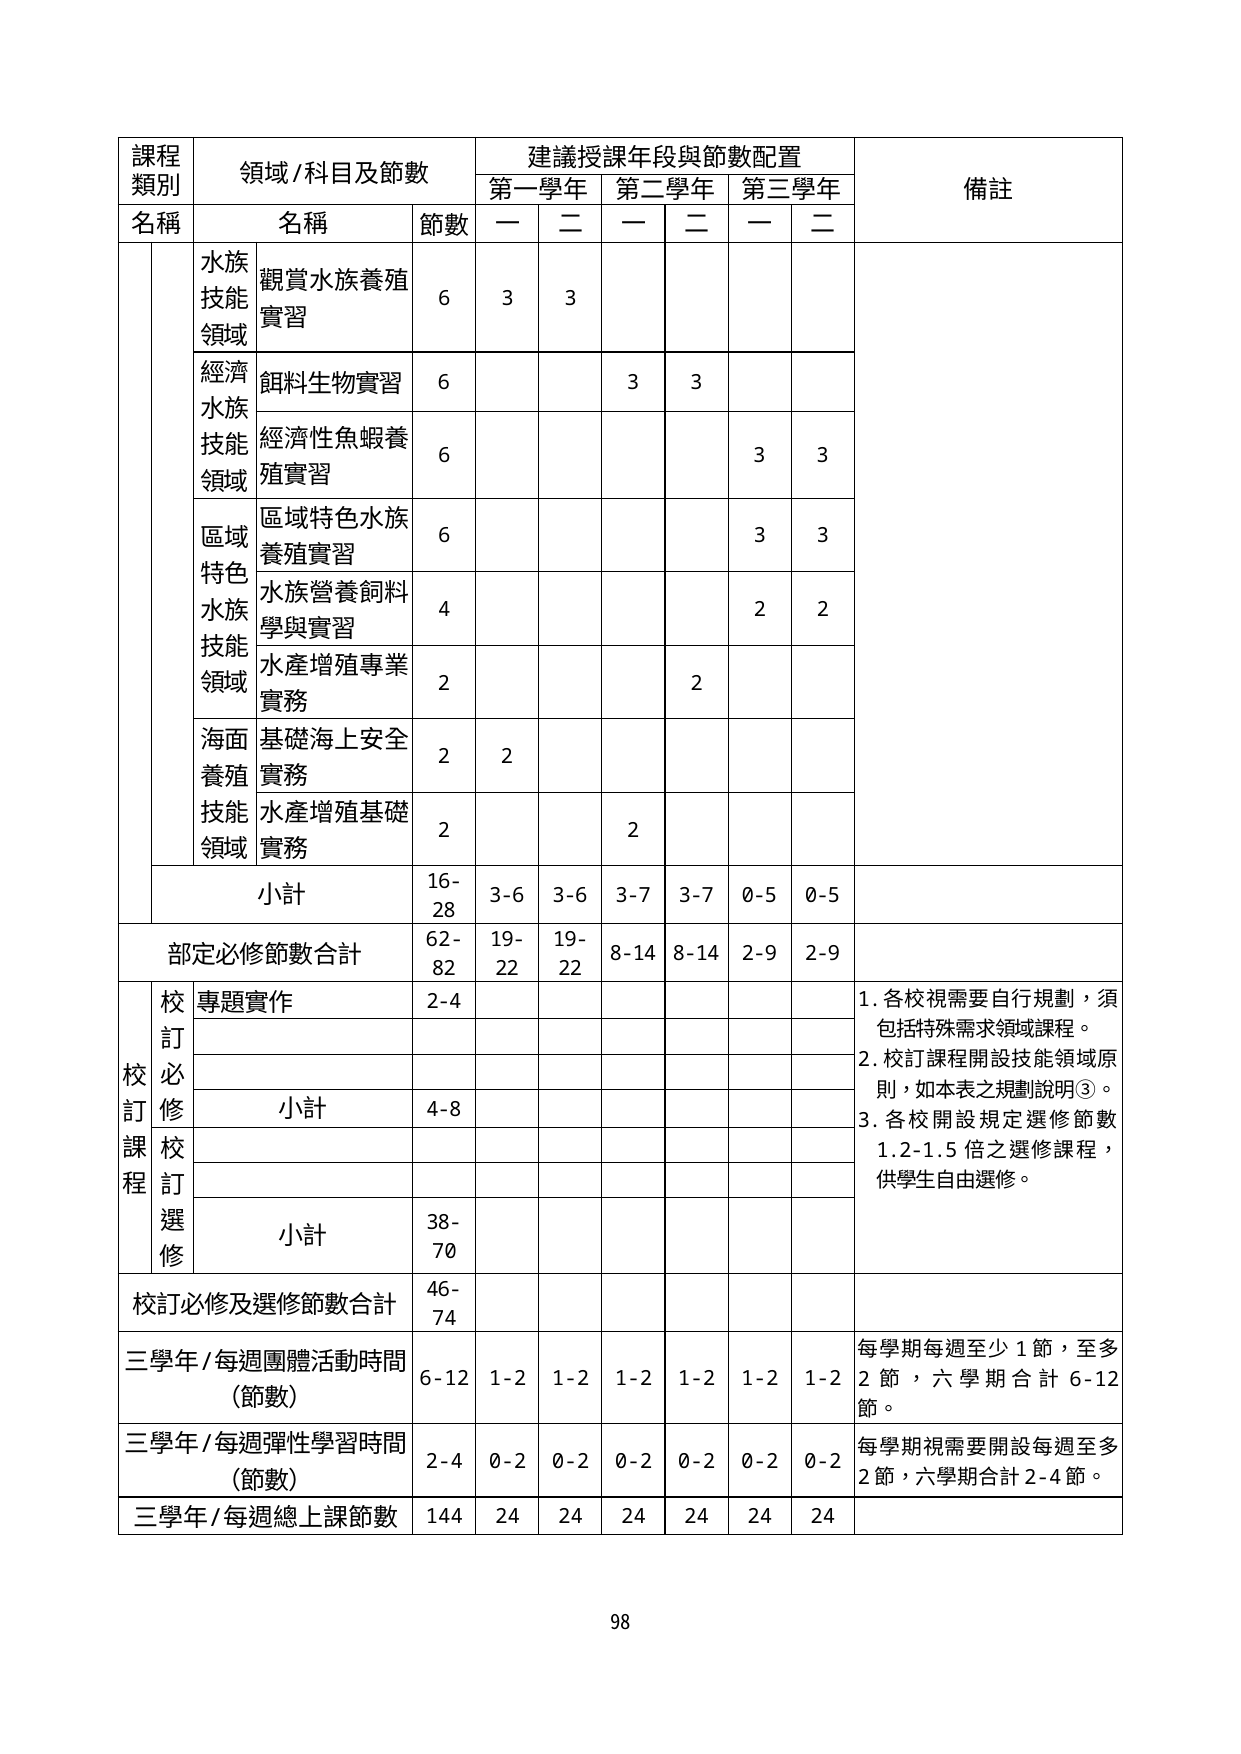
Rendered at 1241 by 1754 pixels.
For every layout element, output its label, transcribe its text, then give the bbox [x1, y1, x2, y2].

table_cell 0-5 [792, 866, 854, 923]
table_cell [729, 719, 791, 792]
table_cell 3 [476, 243, 538, 351]
table_cell [792, 1198, 854, 1273]
table_cell 2 [666, 646, 728, 718]
table_cell [792, 719, 854, 792]
table_cell [413, 1019, 475, 1053]
table_cell 小計 [194, 1198, 412, 1273]
table_cell 3 [602, 353, 664, 411]
table_cell [602, 1198, 664, 1273]
table_cell 三學年/每週總上課節數 [119, 1498, 412, 1534]
table_cell 校訂必修及選修節數合計 [119, 1274, 412, 1331]
table_cell [602, 1055, 664, 1088]
table_cell [792, 1090, 854, 1127]
table_cell [729, 793, 791, 865]
table_cell [476, 793, 538, 865]
table_cell 1-2 [602, 1332, 664, 1423]
table_cell 區域特色水族養殖實習 [257, 499, 412, 571]
table_cell [413, 1055, 475, 1088]
table_cell [602, 1090, 664, 1127]
table_cell 3-6 [539, 866, 601, 923]
table_cell [855, 866, 1122, 923]
table_cell [539, 572, 601, 644]
table_cell [792, 353, 854, 411]
table_cell 6 [413, 243, 475, 351]
table_cell [539, 719, 601, 792]
table_cell 2-4 [413, 982, 475, 1018]
table_cell [855, 924, 1122, 981]
table_cell 2 [413, 646, 475, 718]
table_cell [602, 572, 664, 644]
table_cell [476, 353, 538, 411]
table_cell 24 [539, 1498, 601, 1534]
table_cell 0-2 [666, 1424, 728, 1496]
table_cell [729, 1163, 791, 1197]
table_cell 節數 [413, 205, 475, 242]
table_cell [539, 412, 601, 497]
table_cell [602, 1019, 664, 1053]
table_cell 第一學年 [476, 175, 601, 204]
table_cell 38-70 [413, 1198, 475, 1273]
table_cell 經濟水族技能領域 [194, 353, 256, 497]
table_cell [476, 1163, 538, 1197]
table_cell 第三學年 [729, 175, 854, 204]
table_cell [602, 1163, 664, 1197]
table_cell 2 [413, 793, 475, 865]
table_cell [666, 982, 728, 1018]
table_cell 第二學年 [602, 175, 728, 204]
table_cell 名稱 [194, 205, 412, 242]
table_header 課程 類別 [119, 138, 193, 204]
table_cell [855, 1498, 1122, 1534]
table_cell 24 [729, 1498, 791, 1534]
table_cell 1-2 [476, 1332, 538, 1423]
table_cell 3-6 [476, 866, 538, 923]
table_cell [792, 1274, 854, 1331]
table_cell [666, 793, 728, 865]
table_cell 3-7 [666, 866, 728, 923]
table_cell 海面養殖技能領域 [194, 719, 256, 865]
table_cell 3 [792, 412, 854, 497]
table_cell 小計 [194, 1090, 412, 1127]
table_cell 3 [729, 412, 791, 497]
table_cell [666, 1090, 728, 1127]
table_cell 小計 [152, 866, 412, 923]
table_cell [792, 1019, 854, 1053]
table_cell 24 [792, 1498, 854, 1534]
table_cell [602, 412, 664, 497]
table_cell [539, 1163, 601, 1197]
table_cell 觀賞水族養殖實習 [257, 243, 412, 351]
table_cell [666, 499, 728, 571]
table_cell [476, 1128, 538, 1162]
table_cell [413, 1128, 475, 1162]
table_cell 2 [413, 719, 475, 792]
table_cell [602, 499, 664, 571]
table_cell [602, 1128, 664, 1162]
table_cell [666, 719, 728, 792]
table_cell [539, 1055, 601, 1088]
table_cell [666, 1128, 728, 1162]
table_cell [539, 1198, 601, 1273]
table_cell 24 [476, 1498, 538, 1534]
table_cell 4-8 [413, 1090, 475, 1127]
table_cell 2 [792, 572, 854, 644]
table_cell [792, 1128, 854, 1162]
table_cell [729, 1274, 791, 1331]
table_cell 8-14 [666, 924, 728, 981]
table_cell [539, 1128, 601, 1162]
table_cell [666, 243, 728, 351]
table_cell 一 [602, 205, 664, 242]
table_cell [152, 243, 193, 865]
table_cell 8-14 [602, 924, 664, 981]
table_cell 水族營養飼料學與實習 [257, 572, 412, 644]
table_cell 1-2 [539, 1332, 601, 1423]
table_cell 校訂必修 [152, 982, 193, 1127]
table_cell [194, 1128, 412, 1162]
table_cell 19-22 [539, 924, 601, 981]
table_cell [855, 243, 1122, 865]
table_cell 部定必修節數合計 [119, 924, 412, 981]
table_cell [539, 793, 601, 865]
table_cell 2-9 [792, 924, 854, 981]
table_cell 3 [666, 353, 728, 411]
table_cell [194, 1055, 412, 1088]
table_cell 2 [729, 572, 791, 644]
table_cell [413, 1163, 475, 1197]
table_cell [476, 1019, 538, 1053]
table_cell 名稱 [119, 205, 193, 242]
table_cell 0-2 [729, 1424, 791, 1496]
table_cell [539, 982, 601, 1018]
table_cell 每學期視需要開設每週至多2節，六學期合計2-4節。 [855, 1424, 1122, 1496]
table_cell [729, 1090, 791, 1127]
table_cell 水產增殖專業實務 [257, 646, 412, 718]
table_cell [729, 353, 791, 411]
table_header 建議授課年段與節數配置 [476, 138, 854, 174]
table_cell [539, 499, 601, 571]
table_cell 0-2 [539, 1424, 601, 1496]
table_cell 3 [792, 499, 854, 571]
table_cell [476, 1274, 538, 1331]
table_cell [602, 719, 664, 792]
table_cell [476, 1055, 538, 1088]
table_cell [792, 1163, 854, 1197]
table_cell [792, 1055, 854, 1088]
table_cell 水族技能領域 [194, 243, 256, 351]
table_cell 2 [476, 719, 538, 792]
table_cell [476, 982, 538, 1018]
table_cell 專題實作 [194, 982, 412, 1018]
table_cell 1-2 [666, 1332, 728, 1423]
table_cell [602, 982, 664, 1018]
table_cell 基礎海上安全實務 [257, 719, 412, 792]
table_cell 每學期每週至少1節，至多2節，六學期合計6-12節。 [855, 1332, 1122, 1423]
table_cell [792, 243, 854, 351]
table_cell 2 [602, 793, 664, 865]
table_cell 6 [413, 412, 475, 497]
table_cell [666, 1055, 728, 1088]
table_cell 一 [729, 205, 791, 242]
table_cell 24 [602, 1498, 664, 1534]
table_cell [729, 1198, 791, 1273]
table_cell [476, 499, 538, 571]
table_cell [666, 1274, 728, 1331]
table_cell [729, 1019, 791, 1053]
table_cell 46-74 [413, 1274, 475, 1331]
table_cell 0-2 [602, 1424, 664, 1496]
table_cell 3 [729, 499, 791, 571]
table_cell 1-2 [792, 1332, 854, 1423]
table_cell 144 [413, 1498, 475, 1534]
table_cell 2-9 [729, 924, 791, 981]
table_cell [119, 243, 151, 923]
table_cell [602, 1274, 664, 1331]
table_cell 餌料生物實習 [257, 353, 412, 411]
table_cell 1.各校視需要自行規劃，須包括特殊需求領域課程。 2.校訂課程開設技能領域原則，如本表之規劃說明③。 3.各校開設規定選修節數1.2-1.5倍之選修課程，供學生自由選修。 [855, 982, 1122, 1273]
table_cell [194, 1019, 412, 1053]
table_cell 0-2 [476, 1424, 538, 1496]
table_cell [476, 412, 538, 497]
table_cell 二 [539, 205, 601, 242]
table_cell [539, 1019, 601, 1053]
table_cell 6 [413, 499, 475, 571]
table_cell [602, 243, 664, 351]
table_cell [476, 1198, 538, 1273]
table_cell [666, 1019, 728, 1053]
table_cell 19-22 [476, 924, 538, 981]
table_cell [666, 412, 728, 497]
table_cell [792, 982, 854, 1018]
table_cell [855, 1274, 1122, 1331]
table_cell 1-2 [729, 1332, 791, 1423]
table_cell [729, 1055, 791, 1088]
table_cell [792, 646, 854, 718]
table_cell [539, 1090, 601, 1127]
table_cell 二 [792, 205, 854, 242]
table_cell 16-28 [413, 866, 475, 923]
table_cell [539, 1274, 601, 1331]
table_cell [602, 646, 664, 718]
table_cell [729, 646, 791, 718]
table_cell 一 [476, 205, 538, 242]
table_cell [476, 572, 538, 644]
table_cell [194, 1163, 412, 1197]
table_cell [729, 243, 791, 351]
table_header 領域/科目及節數 [194, 138, 475, 204]
table_cell [539, 353, 601, 411]
table_cell [792, 793, 854, 865]
table_cell 2-4 [413, 1424, 475, 1496]
table_cell [729, 982, 791, 1018]
table_cell 6 [413, 353, 475, 411]
table_header 備註 [855, 138, 1122, 242]
table_cell 0-5 [729, 866, 791, 923]
table_cell [666, 1198, 728, 1273]
table_cell [729, 1128, 791, 1162]
table_cell [666, 1163, 728, 1197]
table_cell [539, 646, 601, 718]
table_cell 三學年/每週團體活動時間（節數） [119, 1332, 412, 1423]
table_cell [476, 646, 538, 718]
table_cell 6-12 [413, 1332, 475, 1423]
table_cell 區域特色水族技能領域 [194, 499, 256, 718]
table_cell 經濟性魚蝦養殖實習 [257, 412, 412, 497]
table_cell 校訂課程 [119, 982, 151, 1273]
table_cell 62-82 [413, 924, 475, 981]
table_cell 3 [539, 243, 601, 351]
table_cell 水產增殖基礎實務 [257, 793, 412, 865]
table_cell [476, 1090, 538, 1127]
table_cell 4 [413, 572, 475, 644]
table_cell 三學年/每週彈性學習時間（節數） [119, 1424, 412, 1496]
table_cell [666, 572, 728, 644]
table_cell 校訂選修 [152, 1128, 193, 1273]
table_cell 0-2 [792, 1424, 854, 1496]
table_cell 二 [666, 205, 728, 242]
table_cell 24 [666, 1498, 728, 1534]
table_cell 3-7 [602, 866, 664, 923]
